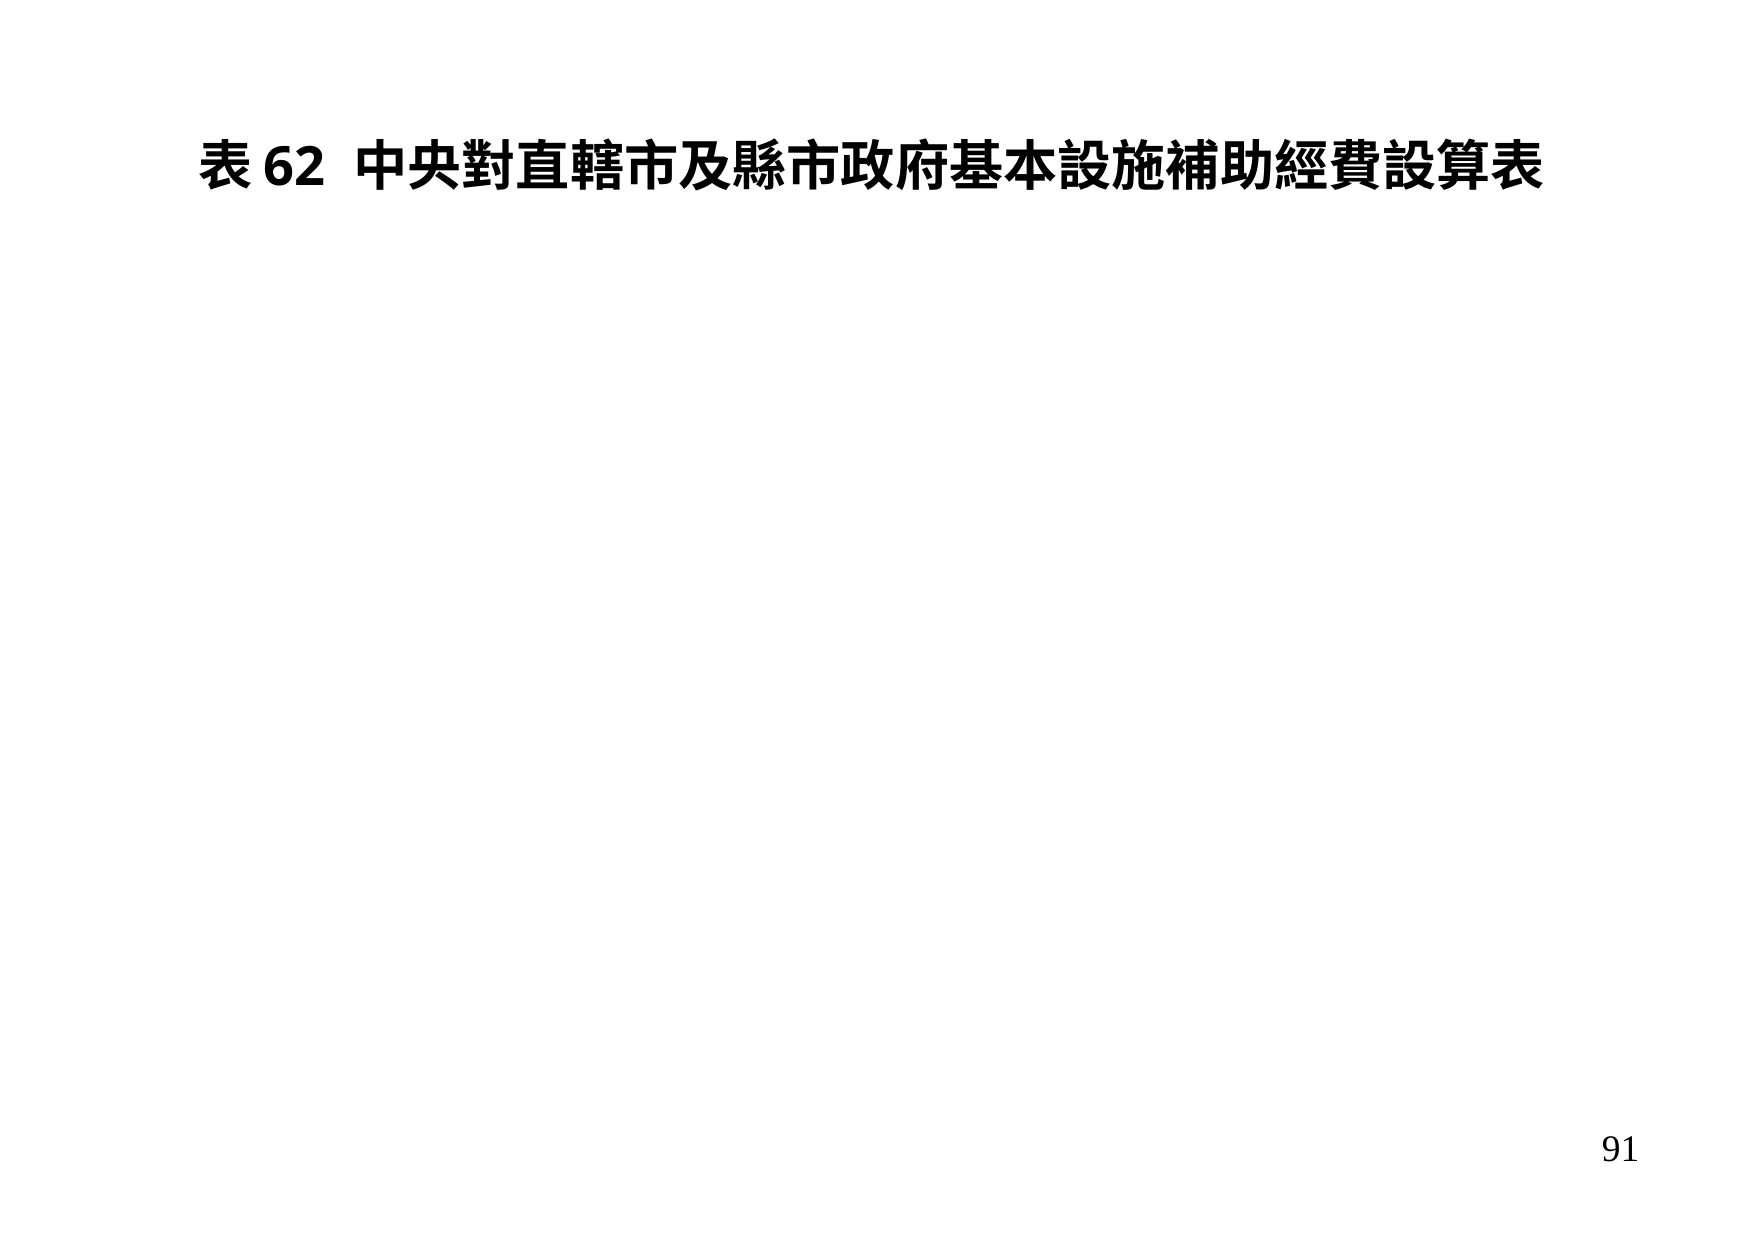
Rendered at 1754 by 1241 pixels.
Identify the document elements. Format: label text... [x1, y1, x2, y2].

text 表62 中央對直轄市及縣市政府基本設施補助經費設算表 [103, 106, 1639, 218]
